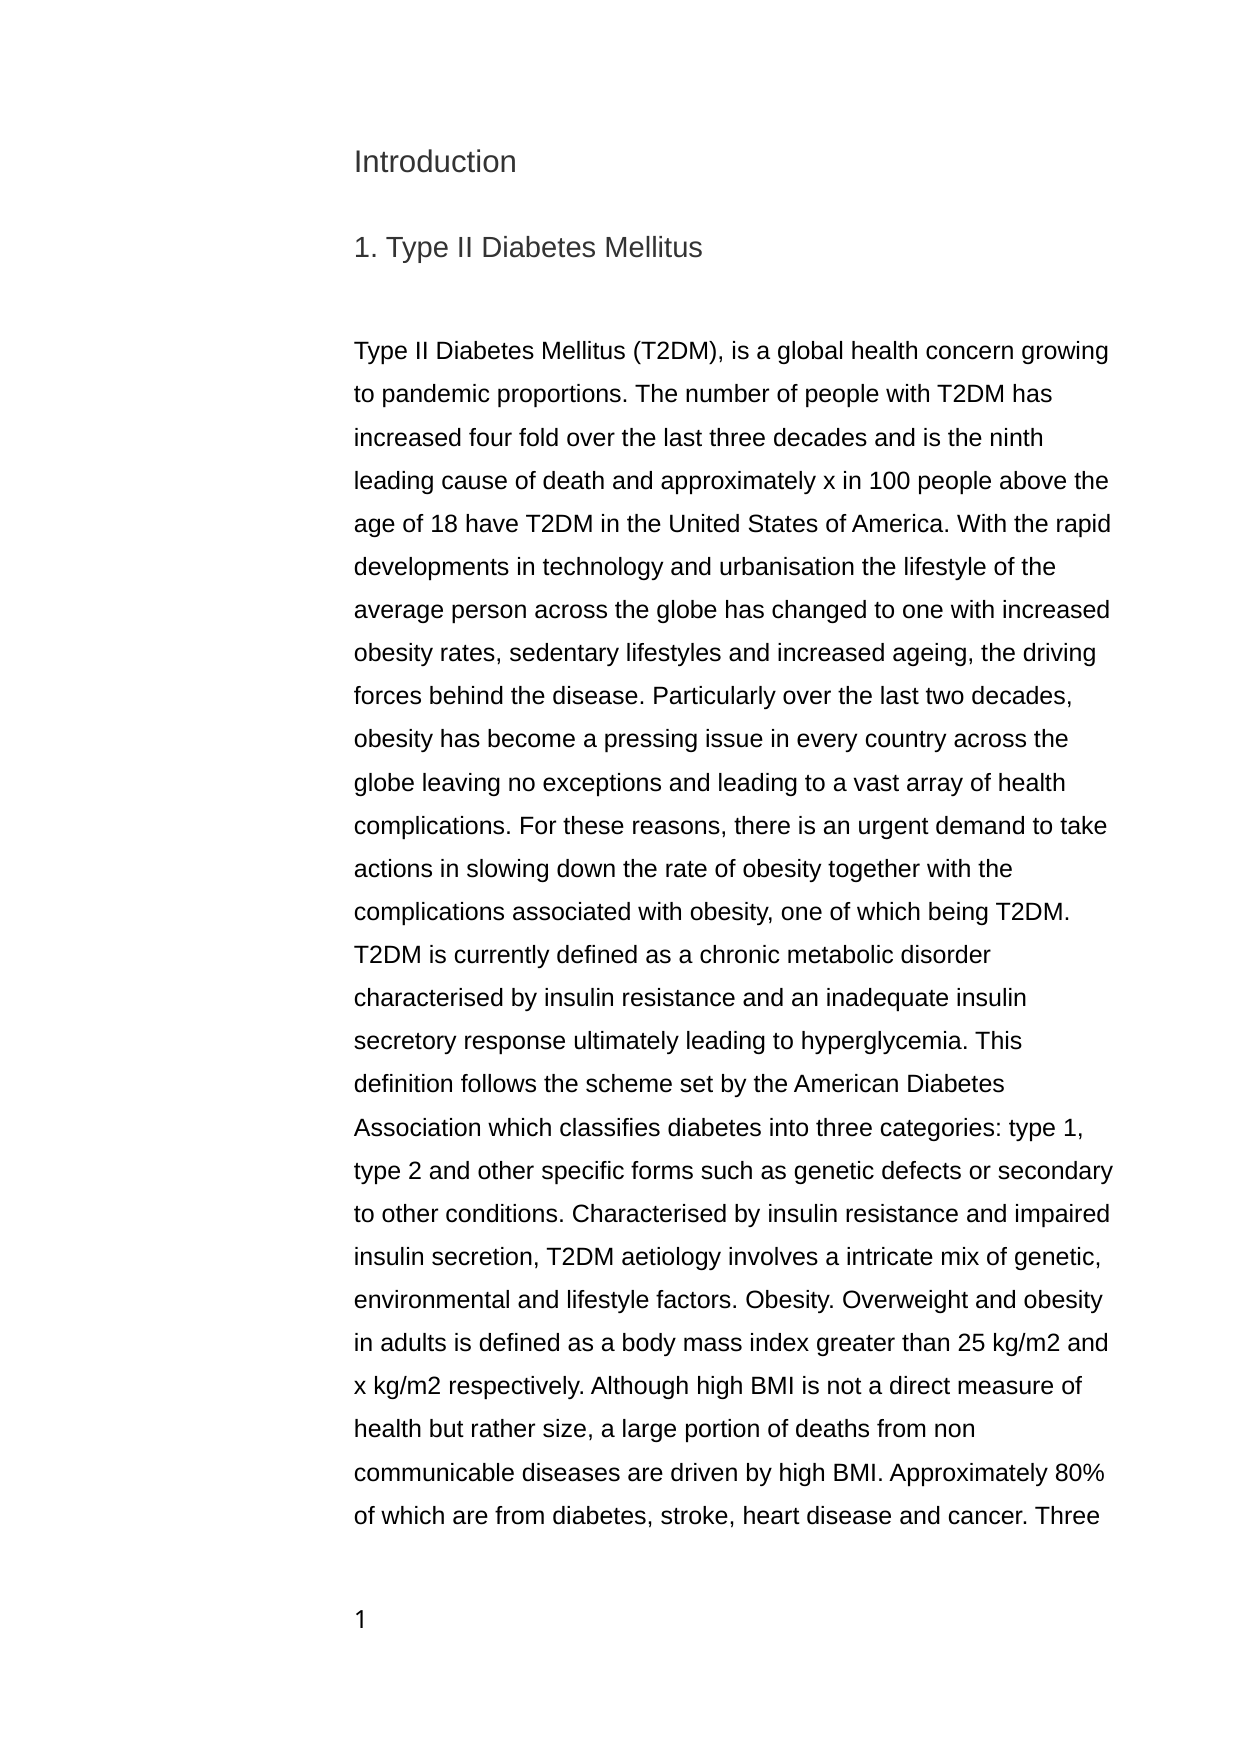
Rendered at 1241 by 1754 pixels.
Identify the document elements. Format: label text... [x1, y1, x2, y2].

subtitle 1. Type II Diabetes Mellitus [354, 230, 1122, 264]
subtitle Introduction [354, 143, 1122, 179]
text Type II Diabetes Mellitus (T2DM), is a global health concern growing to pandemic proportions. The number of people with T2DM has increased four fold over the last three decades and is the ninth leading cause of death and approximately x in 100 people above the age of 18 have T2DM in the United States of America. With the rapid developments in technology and urbanisation the lifestyle of the average person across the globe has changed to one with increased obesity rates, sedentary lifestyles and increased ageing, the driving forces behind the disease. Particularly over the last two decades, obesity has become a pressing issue in every country across the globe leaving no exceptions and leading to a vast array of health complications. For these reasons, there is an urgent demand to take actions in slowing down the rate of obesity together with the complications associated with obesity, one of which being T2DM. T2DM is currently defined as a chronic metabolic disorder characterised by insulin resistance and an inadequate insulin secretory response ultimately leading to hyperglycemia. This definition follows the scheme set by the American Diabetes Association which classifies diabetes into three categories: type 1, type 2 and other specific forms such as genetic defects or secondary to other conditions. Characterised by insulin resistance and impaired insulin secretion, T2DM aetiology involves a intricate mix of genetic, environmental and lifestyle factors. Obesity. Overweight and obesity in adults is defined as a body mass index greater than 25 kg/m2 and x kg/m2 respectively. Although high BMI is not a direct measure of health but rather size, a large portion of deaths from non communicable diseases are driven by high BMI. Approximately 80% of which are from diabetes, stroke, heart disease and cancer. Three [354, 336, 1122, 1529]
